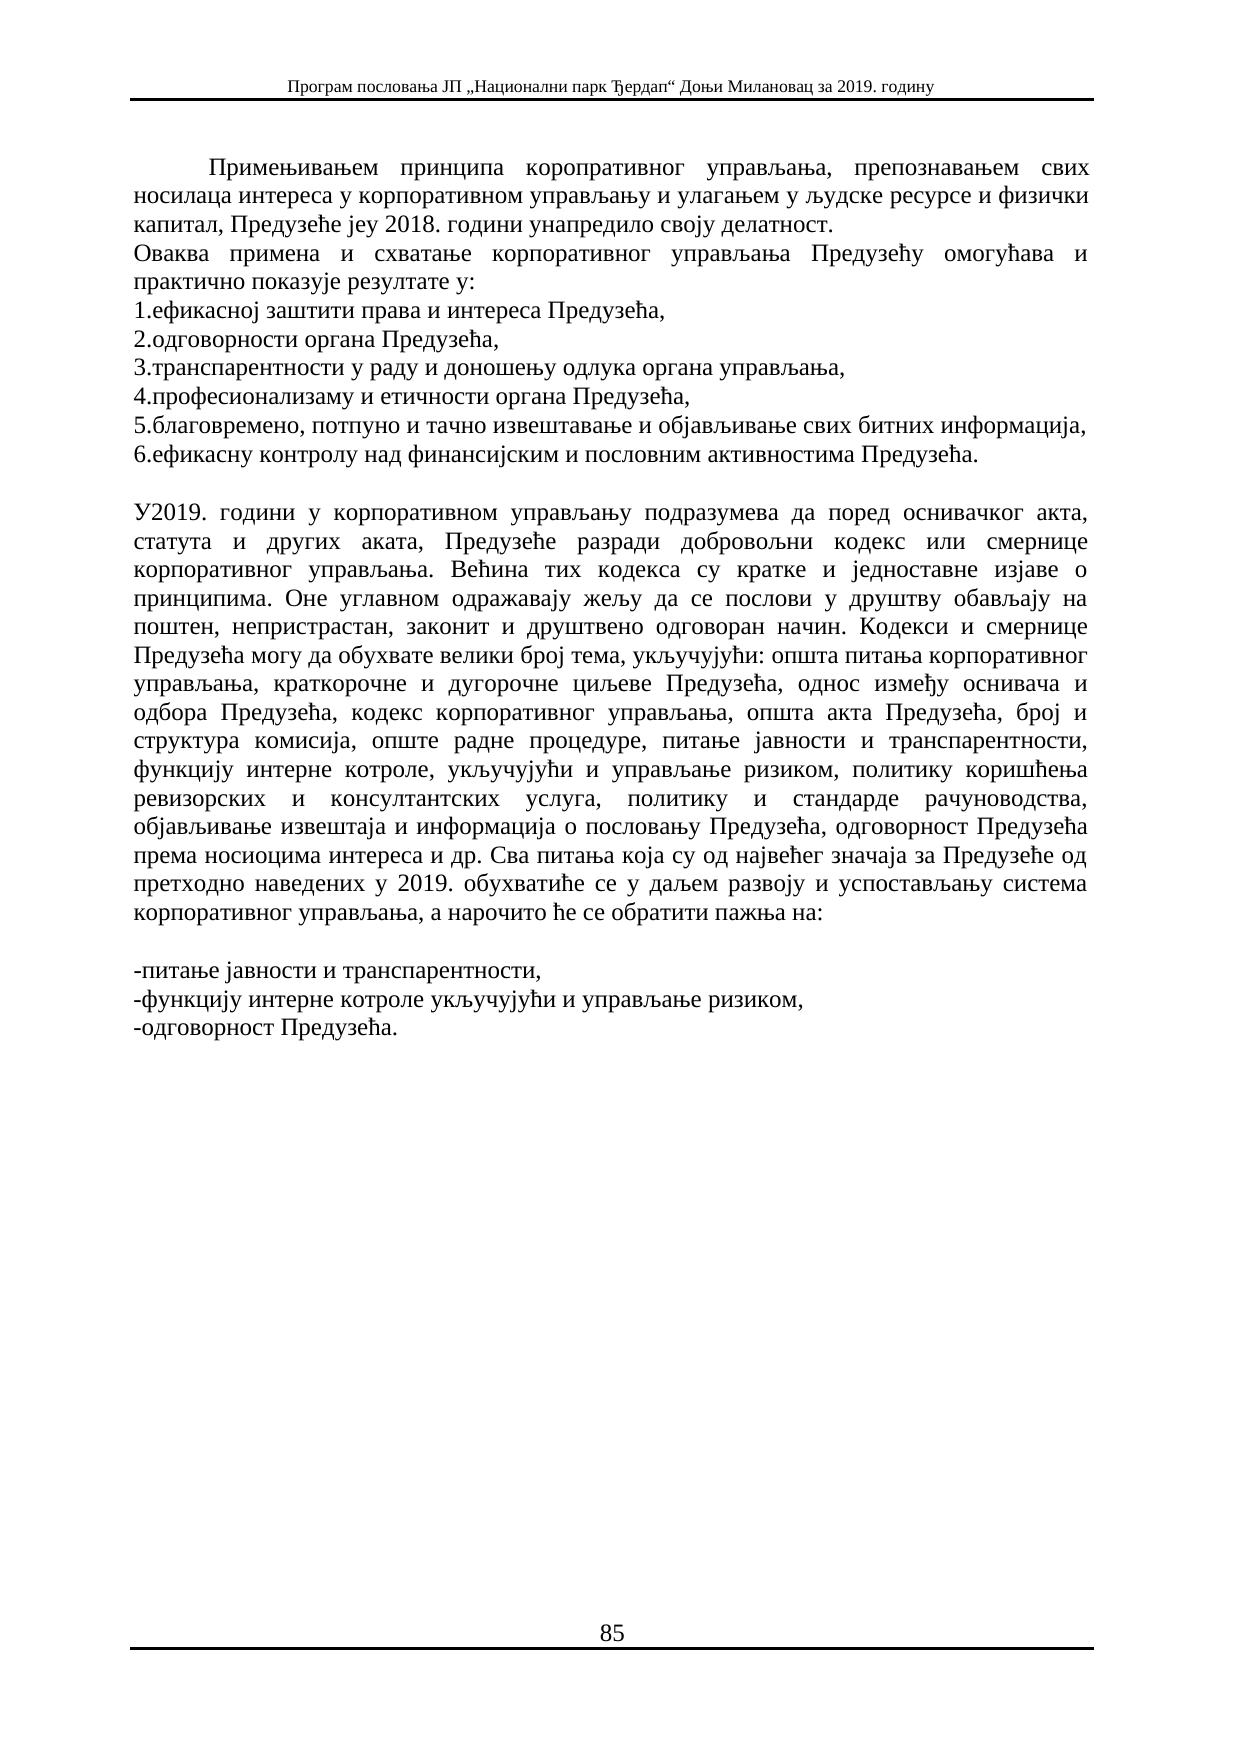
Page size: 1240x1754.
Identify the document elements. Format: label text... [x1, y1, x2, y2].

text 1.ефикасној заштити права и интереса Предузећа, [133, 295, 1091, 324]
text 6.ефикасну контролу над финансијским и пословним активностима Предузећа. [133, 439, 1091, 467]
text 85 [133, 1618, 1091, 1647]
text 2.одговорности органа Предузећа, [133, 324, 1091, 352]
list функцију интерне котроле укључујући и управљање ризиком, [133, 984, 1091, 1012]
text Оваква примена и схватање корпоративног управљања Предузећу омогућава и практично показује резултате у: [133, 239, 1089, 295]
text 4.професионализаму и етичности органа Предузећа, [133, 381, 1091, 410]
text Примењивањем принципа коропративног управљања, препознавањем свих носилаца интереса у корпоративном управљању и улагањем у људске ресурсе и физички капитал, Предузеће јеу 2018. години унапредило своју делатност. [133, 153, 1091, 238]
text 5.благовремено, потпуно и тачно извештавање и објављивање свих битних информација, [133, 410, 1091, 439]
text 3.транспарентности у раду и доношењу одлука органа управљања, [133, 352, 1091, 381]
text Програм пословања ЈП „Национални парк Ђердап“ Доњи Милановац за 2019. годину [133, 76, 1089, 96]
list 2019. години у корпоративном управљању подразумева да поред оснивачког акта, статута и других аката, Предузеће разради добровољни кодекс или смернице корпоративног управљања. Већина тих кодекса су кратке и једноставне изјаве о принципима. Оне углавном одражавају жељу да се послови у друштву обављају на поштен, непристрастан, законит и друштвено одговоран начин. Кодекси и смернице Предузећа могу да обухвате велики број тема, укључујући: општа питања корпоративног управљања, краткорочне и дугорочне циљеве Предузећа, однос између оснивача и одбора Предузећа, кодекс корпоративног управљања, општа акта Предузећа, број и структура комисија, опште радне процедуре, питање јавности и транспарентности, функцију интерне котроле, укључујући и управљање ризиком, политику коришћења ревизорских и консултантских услуга, политику и стандарде рачуноводства, објављивање извештаја и информација о пословању Предузећа, одговорност Предузећа према носиоцима интереса и др. Сва питања која су од највећег значаја за Предузеће од претходно наведених у 2019. обухватиће се у даљем развоју и успостављању система корпоративног управљања, а нарочито ће се обратити пажња на: [133, 497, 1089, 926]
list одговорност Предузећа. [133, 1012, 1091, 1041]
text -питање јавности и транспарентности, [133, 955, 1091, 984]
